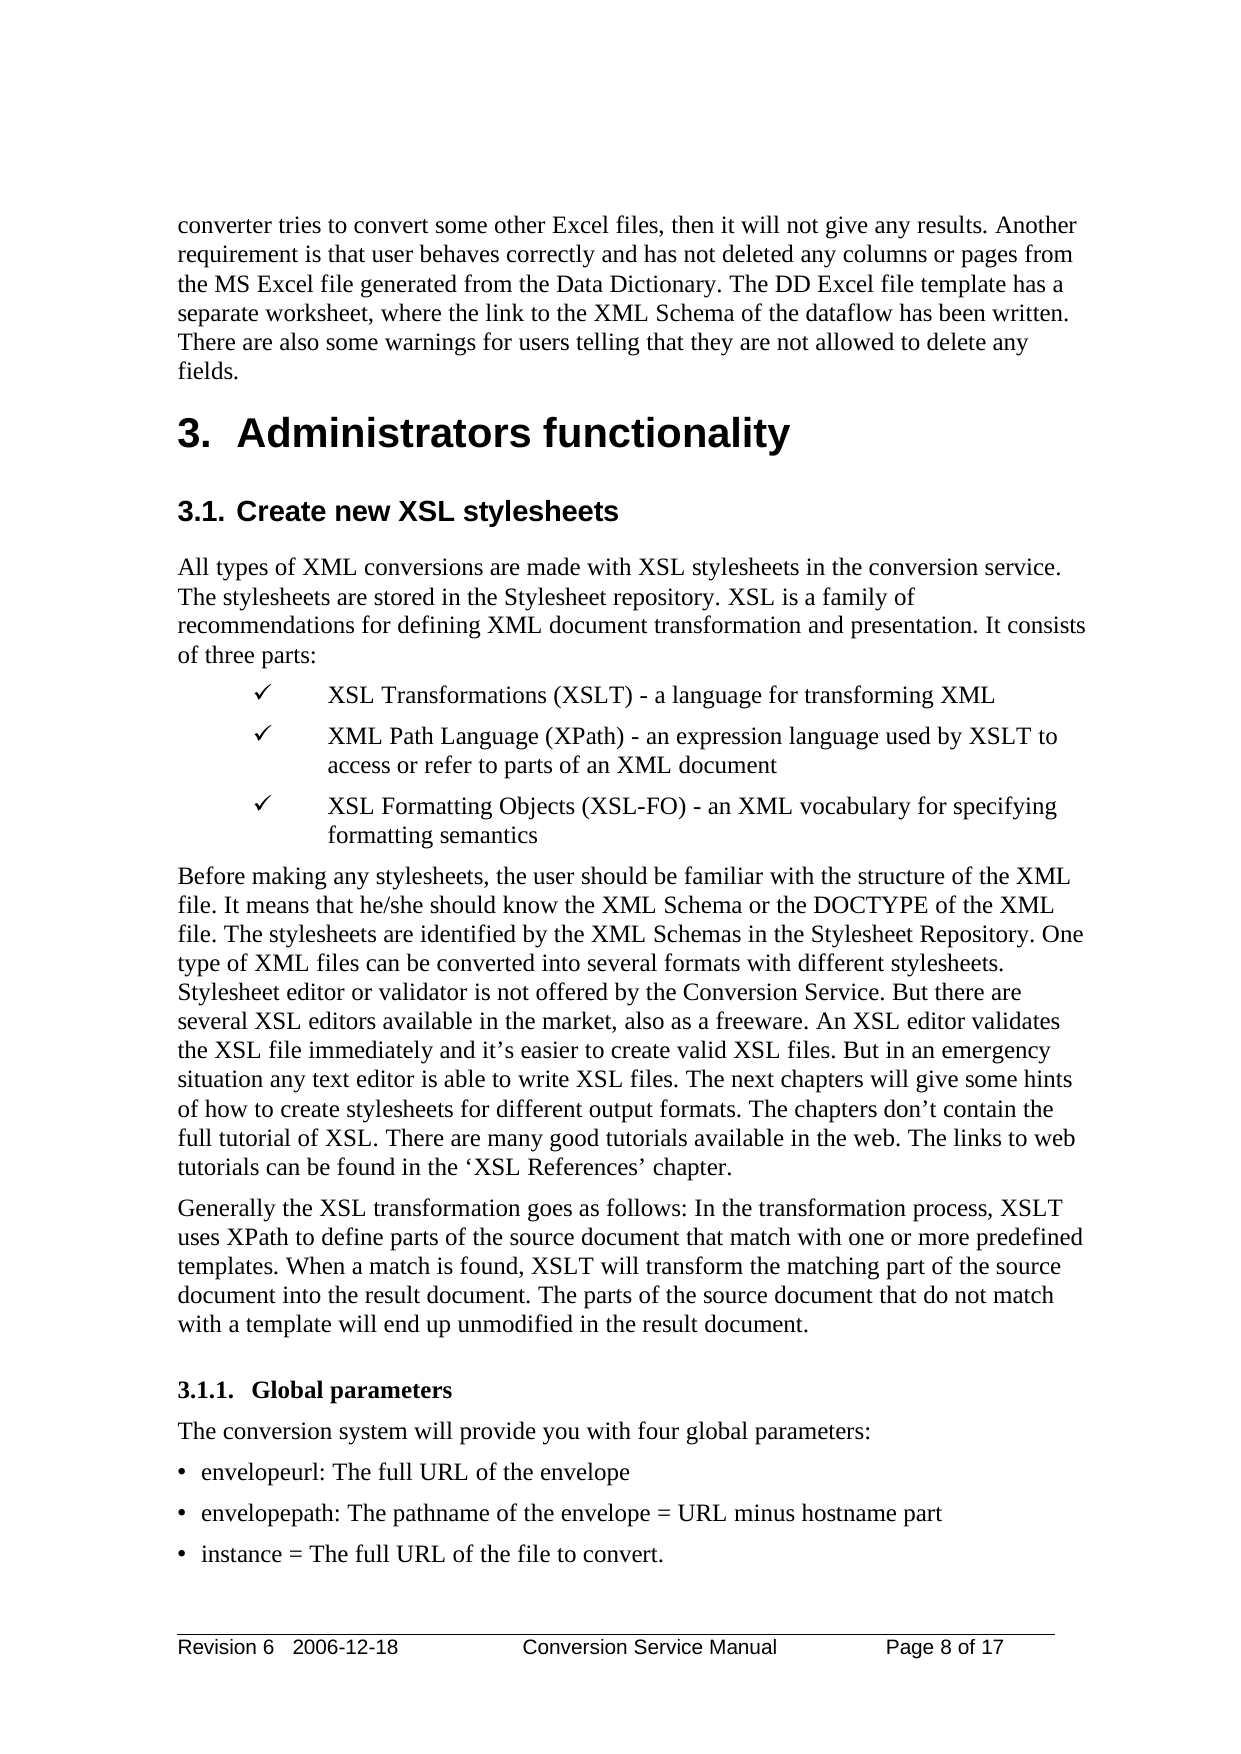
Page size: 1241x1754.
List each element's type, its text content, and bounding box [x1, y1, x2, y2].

text Generally the XSL transformation goes as follows: In the transformation process, XSLT uses XPath to define parts of the source document that match with one or more predefined templates. When a match is found, XSLT will transform the matching part of the source document into the result document. The parts of the source document that do not match with a template will end up unmodified in the result document. [177, 1192, 1092, 1338]
list XSL Transformations (XSLT) - a language for transforming XML [252, 680, 1092, 709]
text Before making any stylesheets, the user should be familiar with the structure of the XML file. It means that he/she should know the XML Schema or the DOCTYPE of the XML file. The stylesheets are identified by the XML Schemas in the Stylesheet Repository. One type of XML files can be converted into several formats with different stylesheets. Stylesheet editor or validator is not offered by the Conversion Service. But there are several XSL editors available in the market, also as a freeware. An XSL editor validates the XSL file immediately and it’s easier to create valid XSL files. But in an emergency situation any text editor is able to write XSL files. The next chapters will give some hints of how to create stylesheets for different output formats. The chapters don’t contain the full tutorial of XSL. There are many good tutorials available in the web. The links to web tutorials can be found in the ‘XSL References’ chapter. [177, 861, 1092, 1181]
subtitle Global parameters [177, 1374, 1092, 1403]
text All types of XML conversions are made with XSL stylesheets in the conversion service. The stylesheets are stored in the Stylesheet repository. XSL is a family of recommendations for defining XML document transformation and presentation. It consists of three parts: [177, 552, 1092, 668]
text The conversion system will provide you with four global parameters: [177, 1416, 1092, 1445]
list XSL Formatting Objects (XSL-FO) - an XML vocabulary for specifying formatting semantics [252, 791, 1092, 849]
subtitle Create new XSL stylesheets [177, 494, 1092, 527]
text converter tries to convert some other Excel files, then it will not give any results. Another requirement is that user behaves correctly and has not deleted any columns or pages from the MS Excel file generated from the Data Dictionary. The DD Excel file template has a separate worksheet, where the link to the XML Schema of the dataflow has been written. There are also some warnings for users telling that they are not allowed to delete any fields. [177, 210, 1092, 385]
list envelopepath: The pathname of the envelope = URL minus hostname part [177, 1498, 1092, 1527]
list envelopeurl: The full URL of the envelope [177, 1457, 1092, 1486]
list instance = The full URL of the file to convert. [177, 1538, 1092, 1568]
list XML Path Language (XPath) - an expression language used by XSLT to access or refer to parts of an XML document [252, 721, 1092, 779]
subtitle Administrators functionality [177, 408, 1092, 456]
